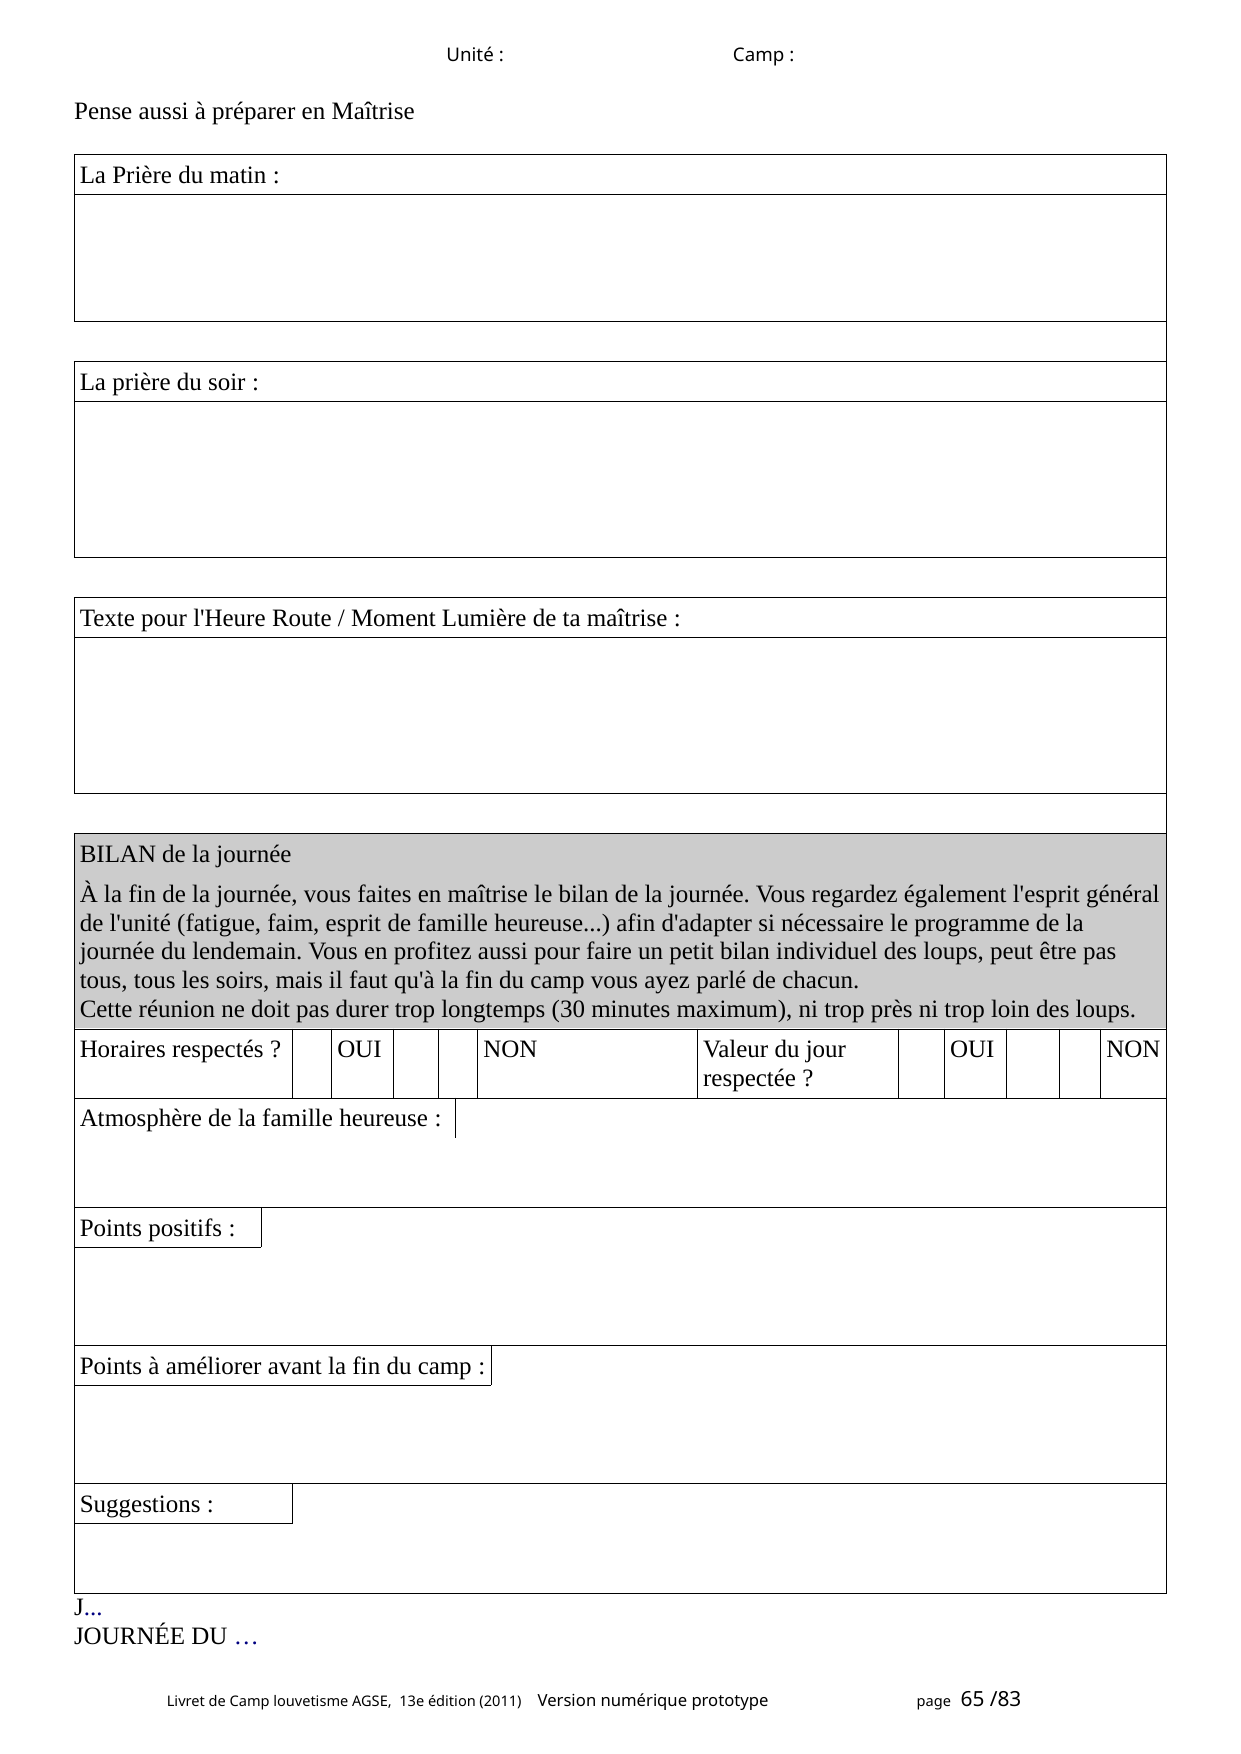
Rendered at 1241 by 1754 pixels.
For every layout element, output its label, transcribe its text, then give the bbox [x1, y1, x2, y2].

table_cell OUI [332, 1030, 393, 1097]
table_cell [75, 195, 1166, 321]
table_cell [394, 1030, 438, 1097]
table_cell À la fin de la journée, vous faites en maîtrise le bilan de la journée. Vous regardez également l'esprit général de l'unité (fatigue, faim, esprit de famille heureuse...) afin d'adapter si nécessaire le programme de la journée du lendemain. Vous en profitez aussi pour faire un petit bilan individuel des loups, peut être pas tous, tous les soirs, mais il faut qu'à la fin du camp vous ayez parlé de chacun. Cette réunion ne doit pas durer trop longtemps (30 minutes maximum), ni trop près ni trop loin des loups. [75, 873, 1166, 1028]
table_cell [899, 1030, 944, 1097]
table_cell Atmosphère de la famille heureuse : [75, 1099, 455, 1138]
table_cell Points positifs : [75, 1208, 261, 1247]
table_cell NON [1101, 1030, 1166, 1097]
text Pense aussi à préparer en Maîtrise [74, 96, 1166, 125]
table_cell [1007, 1030, 1059, 1097]
text J... [74, 1594, 1166, 1621]
table_cell [262, 1208, 1166, 1247]
table_cell [74, 322, 697, 361]
table_cell [1060, 1030, 1100, 1097]
table_cell [439, 1030, 477, 1097]
table_cell [293, 1484, 1166, 1523]
table_cell [697, 794, 1166, 833]
table_cell [697, 322, 1166, 361]
table_cell [697, 558, 1166, 597]
text Journée du … [74, 1621, 1166, 1650]
table_cell [75, 1247, 1166, 1345]
table_cell [75, 1523, 1166, 1592]
table_cell Horaires respectés ? [75, 1030, 292, 1097]
table_cell [580, 1030, 697, 1097]
table_cell Points à améliorer avant la fin du camp : [75, 1346, 491, 1385]
table_cell BILAN de la journée [75, 834, 1166, 873]
table_cell Suggestions : [75, 1484, 292, 1523]
table_cell La prière du soir : [75, 362, 1166, 401]
table_header La Prière du matin : [75, 155, 1166, 194]
table_cell [74, 558, 697, 597]
table_cell OUI [945, 1030, 1006, 1097]
table_cell [75, 402, 1166, 557]
table_cell Texte pour l'Heure Route / Moment Lumière de ta maîtrise : [75, 598, 1166, 637]
table_cell [74, 794, 697, 833]
table_cell Valeur du jour respectée ? [698, 1030, 898, 1097]
table_cell [75, 638, 1166, 793]
table_cell [492, 1346, 1166, 1385]
table_cell [293, 1030, 331, 1097]
table_cell [75, 1385, 1166, 1483]
table_cell [75, 1138, 1166, 1207]
table_cell [456, 1099, 1166, 1138]
table_cell NON [478, 1030, 580, 1097]
